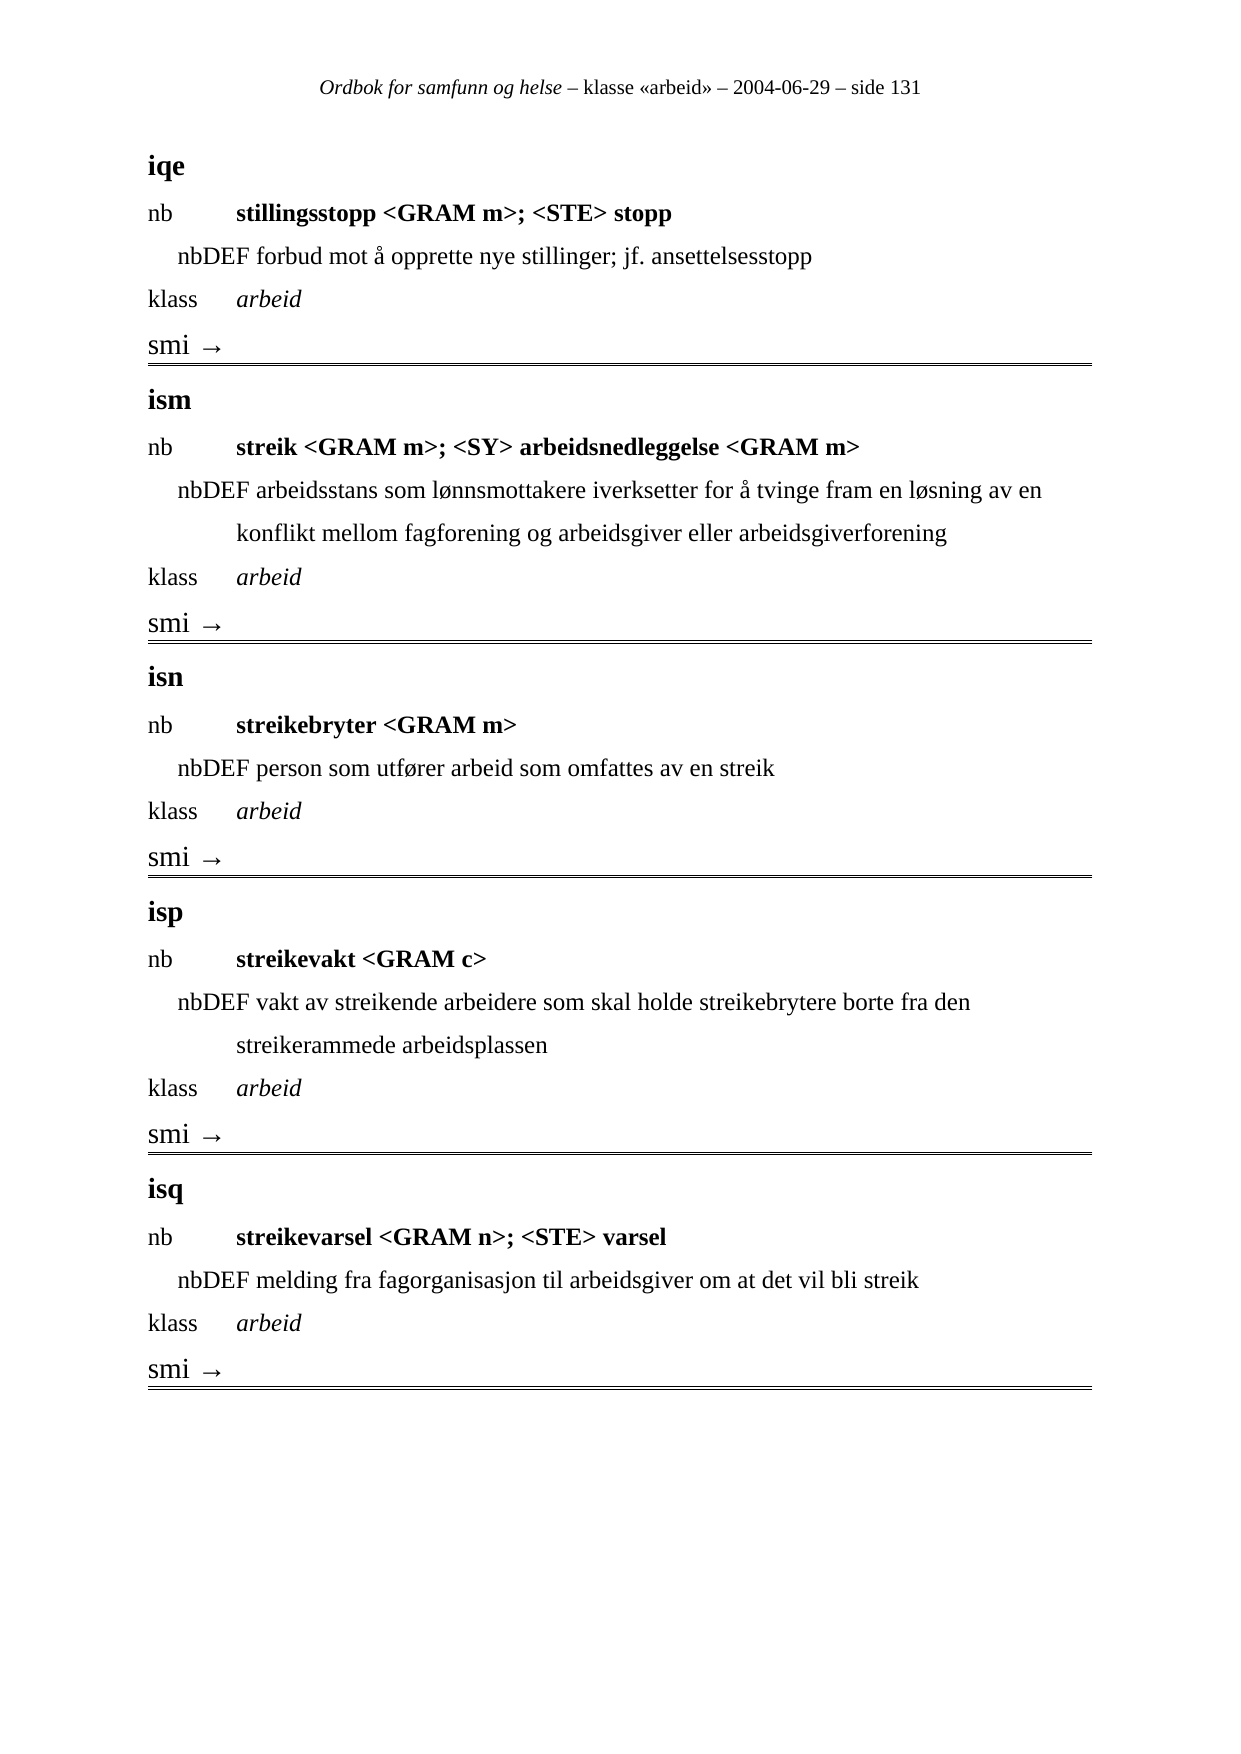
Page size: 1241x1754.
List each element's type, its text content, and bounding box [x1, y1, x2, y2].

text klass arbeid [148, 1073, 1092, 1102]
text nb streikevakt <GRAM c> [148, 944, 1092, 973]
text klass arbeid [148, 796, 1092, 825]
text iqe [148, 148, 1092, 181]
text nb streikebryter <GRAM m> [148, 710, 1092, 738]
text smi → [148, 327, 1092, 363]
text nb stillingsstopp <GRAM m>; <STE> stopp [148, 198, 1092, 227]
text smi → [148, 1351, 1092, 1386]
text nbDEF person som utfører arbeid som omfattes av en streik [177, 753, 1092, 782]
text isp [148, 894, 1092, 927]
text smi → [148, 839, 1092, 875]
text klass arbeid [148, 562, 1092, 590]
text smi → [148, 605, 1092, 640]
text nbDEF forbud mot å opprette nye stillinger; jf. ansettelsesstopp [177, 241, 1092, 270]
text smi → [148, 1117, 1092, 1152]
text klass arbeid [148, 284, 1092, 313]
text ism [148, 382, 1092, 416]
text nbDEF arbeidsstans som lønnsmottakere iverksetter for å tvinge fram en løsning av en konflikt mellom fagforening og arbeidsgiver eller arbeidsgiverforening [177, 475, 1092, 547]
text isq [148, 1171, 1092, 1205]
text nb streikevarsel <GRAM n>; <STE> varsel [148, 1222, 1092, 1250]
text nb streik <GRAM m>; <SY> arbeidsnedleggelse <GRAM m> [148, 432, 1092, 461]
text klass arbeid [148, 1308, 1092, 1337]
text nbDEF vakt av streikende arbeidere som skal holde streikebrytere borte fra den streikerammede arbeidsplassen [177, 987, 1092, 1059]
text nbDEF melding fra fagorganisasjon til arbeidsgiver om at det vil bli streik [177, 1265, 1092, 1293]
text isn [148, 659, 1092, 693]
